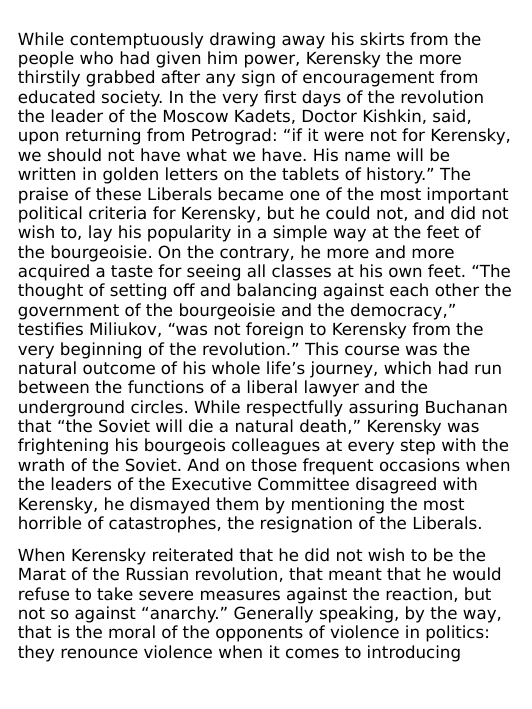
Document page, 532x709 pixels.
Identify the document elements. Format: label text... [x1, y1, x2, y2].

text While contemptuously drawing away his skirts from the people who had given him power, Kerensky the more thirstily grabbed after any sign of encouragement from educated society. In the very first days of the revolution the leader of the Moscow Kadets, Doctor Kishkin, said, upon returning from Petrograd: “if it were not for Kerensky, we should not have what we have. His name will be written in golden letters on the tablets of history.” The praise of these Liberals became one of the most important political criteria for Kerensky, but he could not, and did not wish to, lay his popularity in a simple way at the feet of the bourgeoisie. On the contrary, he more and more acquired a taste for seeing all classes at his own feet. “The thought of setting off and balancing against each other the government of the bourgeoisie and the democracy,” testifies Miliukov, “was not foreign to Kerensky from the very beginning of the revolution.” This course was the natural outcome of his whole life’s journey, which had run between the functions of a liberal lawyer and the underground circles. While respectfully assuring Buchanan that “the Soviet will die a natural death,” Kerensky was frightening his bourgeois colleagues at every step with the wrath of the Soviet. And on those frequent occasions when the leaders of the Executive Committee disagreed with Kerensky, he dismayed them by mentioning the most horrible of catastrophes, the resignation of the Liberals. [18, 29, 514, 533]
text When Kerensky reiterated that he did not wish to be the Marat of the Russian revolution, that meant that he would refuse to take severe measures against the reaction, but not so against “anarchy.” Generally speaking, by the way, that is the moral of the opponents of violence in politics: they renounce violence when it comes to introducing [18, 546, 514, 662]
